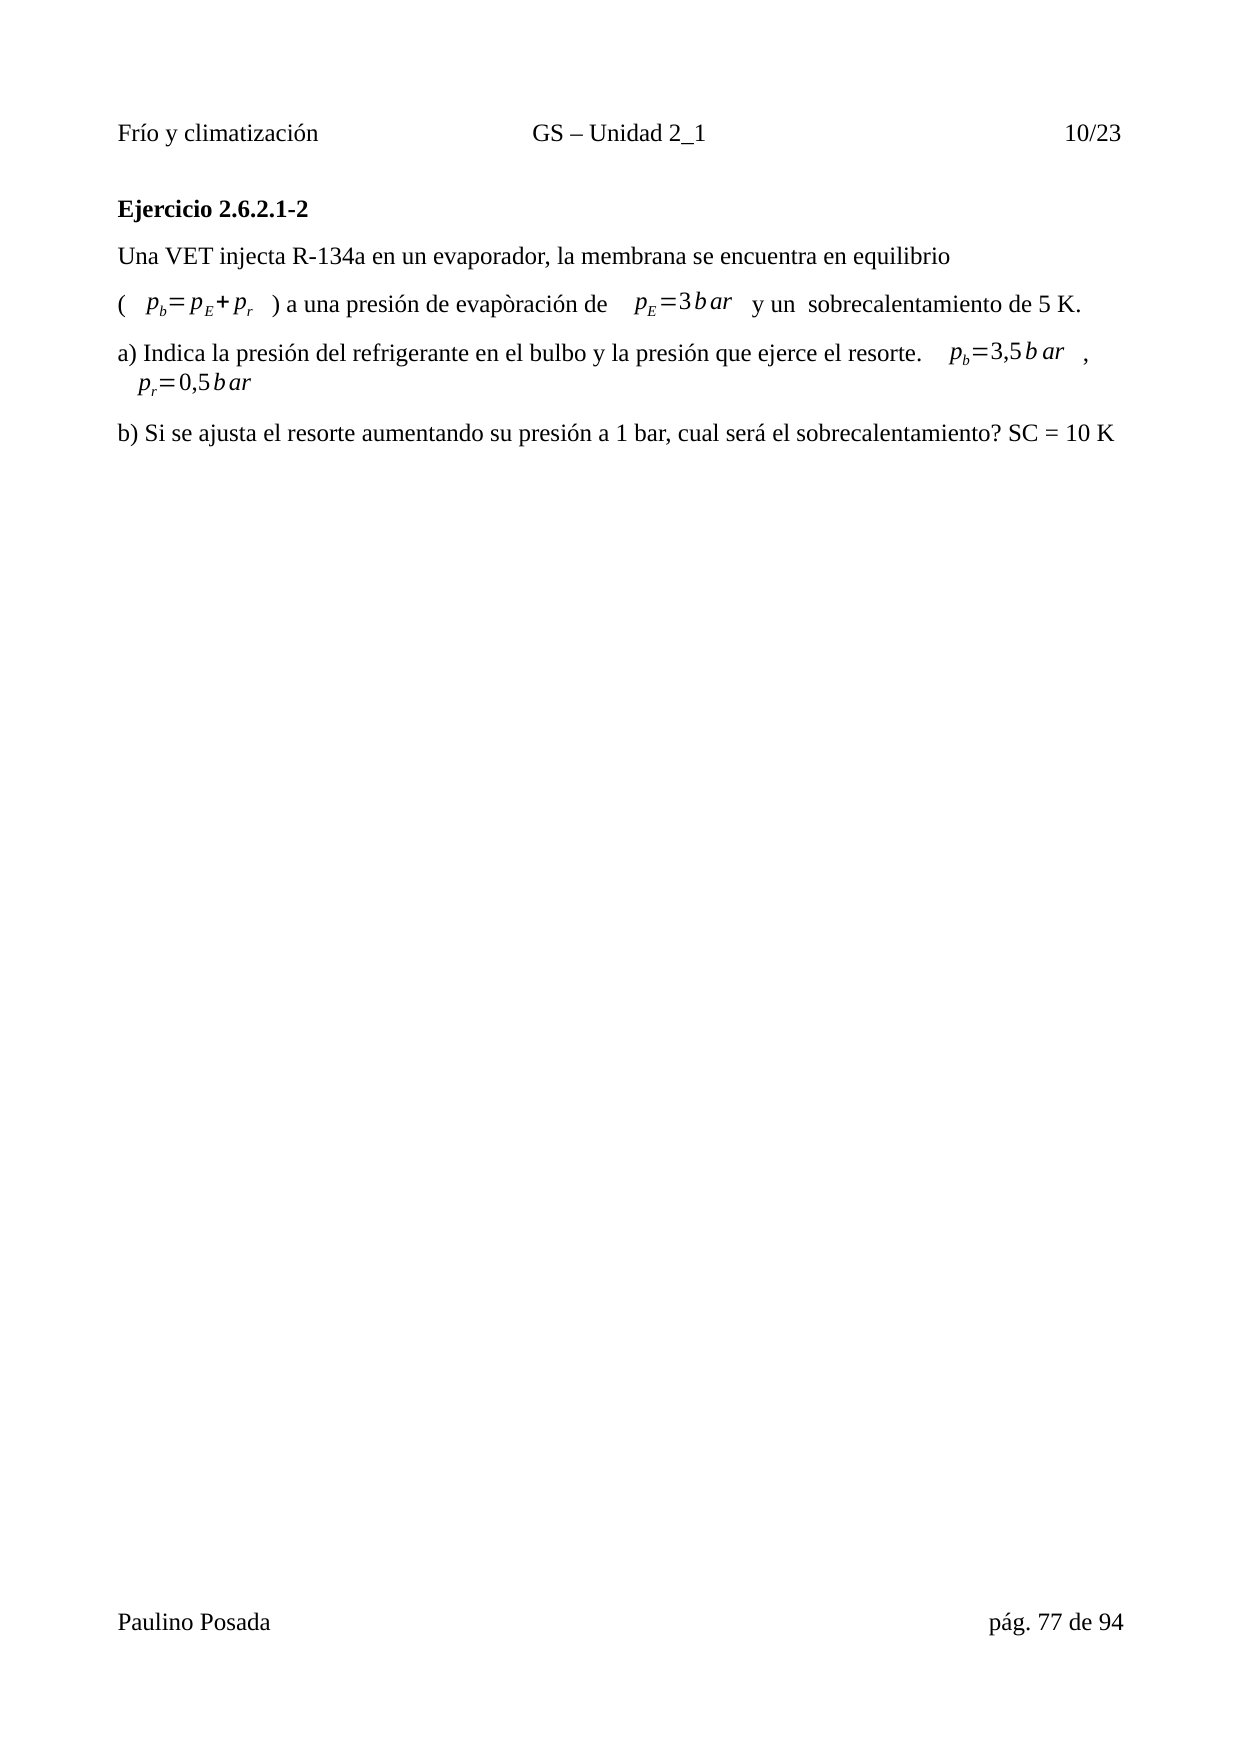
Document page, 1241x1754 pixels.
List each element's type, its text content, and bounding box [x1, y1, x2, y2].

text Ejercicio 2.6.2.1-2 [117, 194, 1123, 223]
text b) Si se ajusta el resorte aumentando su presión a 1 bar, cual será el sobrecalentamiento? SC = 10 K [117, 418, 1123, 447]
text a) Indica la presión del refrigerante en el bulbo y la presión que ejerce el resorte. , [117, 337, 1123, 400]
text Una VET injecta R-134a en un evaporador, la membrana se encuentra en equilibrio [117, 241, 1123, 270]
text () a una presión de evapòración de y un sobrecalentamiento de 5 K. [117, 288, 1123, 319]
